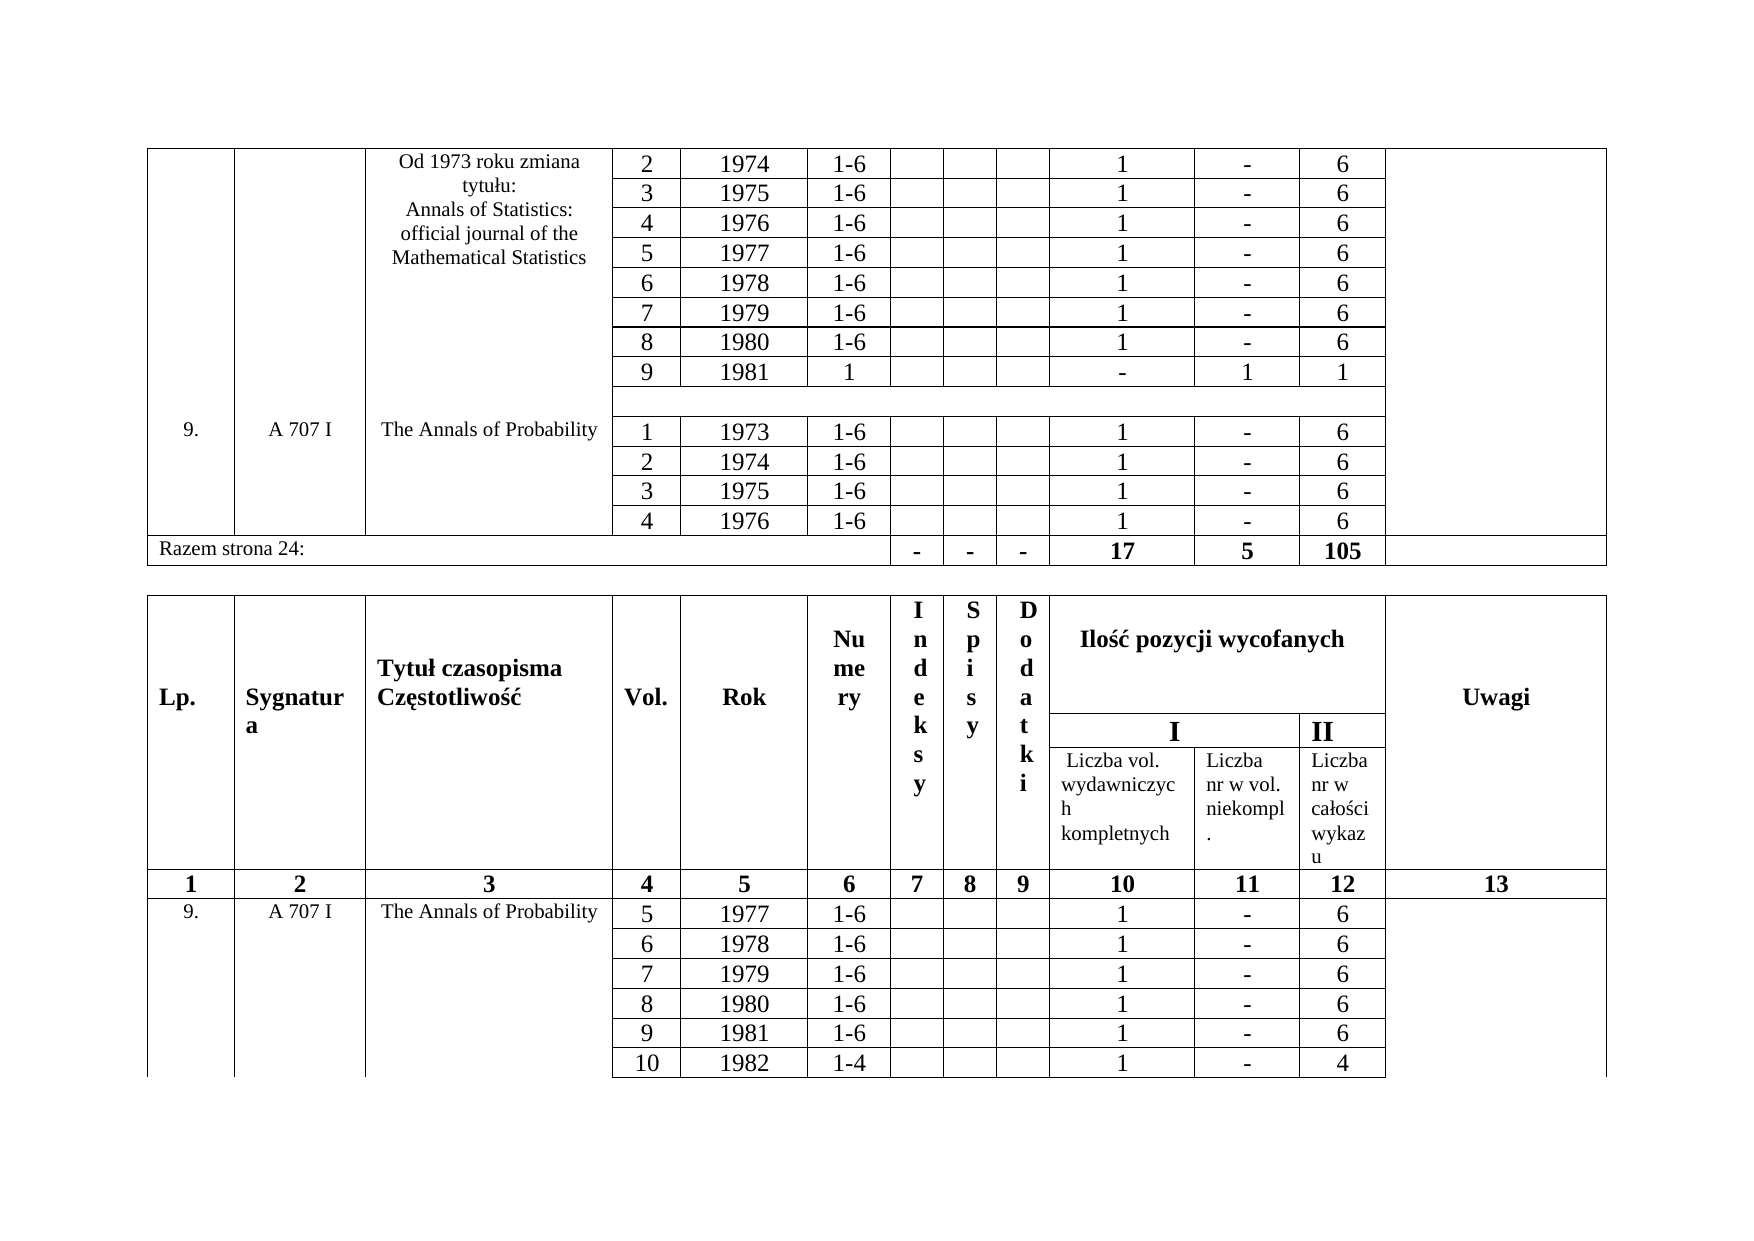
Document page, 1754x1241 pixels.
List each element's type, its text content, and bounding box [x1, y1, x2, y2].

table_cell [997, 238, 1049, 267]
table_cell - [1195, 208, 1299, 237]
table_cell 2 [613, 447, 680, 475]
table_cell [944, 959, 996, 988]
table_cell [1386, 536, 1606, 565]
table_cell 4 [613, 870, 680, 898]
table_header Vol. [613, 596, 680, 868]
table_cell 13 [1386, 870, 1606, 898]
table_cell 3 [366, 870, 612, 898]
table_cell 1973 [681, 417, 807, 446]
table_header Lp. [148, 596, 234, 868]
table_cell 6 [1300, 328, 1385, 356]
table_cell [891, 899, 943, 928]
table_cell - [1195, 417, 1299, 446]
table_cell 6 [1300, 268, 1385, 297]
table_cell [997, 476, 1049, 505]
table_cell 1-6 [808, 298, 890, 326]
table_cell [944, 506, 996, 535]
table_cell [235, 505, 365, 535]
table_cell 1 [1050, 929, 1194, 958]
table_cell 6 [1300, 179, 1385, 207]
table_cell [1386, 899, 1606, 1077]
table_cell 1 [1050, 1019, 1194, 1047]
table_cell The Annals of Probability [366, 899, 612, 1077]
table_cell [997, 417, 1049, 446]
table_cell A 707 I [235, 899, 365, 1077]
table_cell 9 [997, 870, 1049, 898]
table_cell 6 [1300, 417, 1385, 446]
table_cell 8 [613, 989, 680, 1017]
table_cell 1976 [681, 506, 807, 535]
table_cell 1 [1050, 1048, 1194, 1077]
table_cell 1975 [681, 179, 807, 207]
table_cell - [1195, 298, 1299, 326]
table_cell 1979 [681, 298, 807, 326]
table_cell 11 [1195, 870, 1299, 898]
table_cell 10 [1050, 870, 1194, 898]
table_cell - [1195, 238, 1299, 267]
table_cell [891, 328, 943, 356]
table_cell 1979 [681, 959, 807, 988]
table_cell 1 [1050, 179, 1194, 207]
table_cell 1 [1050, 208, 1194, 237]
table_cell 1 [1050, 238, 1194, 267]
table_cell 7 [891, 870, 943, 898]
table_cell Od 1973 roku zmiana tytułu: Annals of Statistics: official journal of the Mathematical Statistics [366, 149, 612, 356]
table_cell 1981 [681, 357, 807, 386]
table_cell 6 [1300, 298, 1385, 326]
table_cell 1-4 [808, 1048, 890, 1077]
table_cell [1386, 356, 1606, 386]
table_cell II [1300, 714, 1385, 747]
table_cell 1-6 [808, 1019, 890, 1047]
table_cell 1-6 [808, 328, 890, 356]
table_cell 9 [613, 1019, 680, 1047]
table_cell 12 [1300, 870, 1385, 898]
table_cell [944, 447, 996, 475]
table_cell 1-6 [808, 506, 890, 535]
table_cell 5 [613, 899, 680, 928]
table_cell [997, 328, 1049, 356]
table_cell [944, 268, 996, 297]
table_cell [613, 387, 1385, 416]
table_cell 1976 [681, 208, 807, 237]
table_cell 6 [1300, 506, 1385, 535]
table_cell 10 [613, 1048, 680, 1077]
table_cell 1 [1050, 899, 1194, 928]
table_cell [366, 356, 612, 386]
table_cell 1 [1050, 328, 1194, 356]
table_cell 1974 [681, 149, 807, 177]
table_cell [997, 298, 1049, 326]
table_cell The Annals of Probability [366, 416, 612, 446]
table_cell 5 [681, 870, 807, 898]
table_cell [891, 447, 943, 475]
table_cell [891, 989, 943, 1017]
table_cell 1-6 [808, 268, 890, 297]
table_cell 9 [613, 357, 680, 386]
table_cell [366, 386, 612, 416]
table_cell - [1195, 899, 1299, 928]
table_cell 1 [1050, 268, 1194, 297]
table_cell 1 [1050, 989, 1194, 1017]
table_cell 1980 [681, 989, 807, 1017]
table_cell 6 [808, 870, 890, 898]
table_cell 2 [235, 870, 365, 898]
table_cell Liczba nr w całości wykazu [1300, 748, 1385, 868]
table_cell [148, 149, 234, 356]
table_cell [235, 356, 365, 386]
table_cell [944, 208, 996, 237]
table_cell - [1050, 357, 1194, 386]
table_cell [148, 475, 234, 505]
table_cell 4 [613, 208, 680, 237]
table_cell [891, 506, 943, 535]
table_cell - [1195, 989, 1299, 1017]
table_cell 1 [1050, 476, 1194, 505]
table_cell [997, 506, 1049, 535]
table_cell [1386, 505, 1606, 535]
table_cell - [1195, 506, 1299, 535]
table_cell [366, 475, 612, 505]
table_header Tytuł czasopisma Częstotliwość [366, 596, 612, 868]
table_cell 1 [1050, 149, 1194, 177]
table_cell [148, 386, 234, 416]
table_cell [235, 149, 365, 356]
table_cell - [944, 536, 996, 565]
table_cell [891, 1048, 943, 1077]
table_cell 1-6 [808, 476, 890, 505]
table_cell [997, 929, 1049, 958]
table_cell [891, 268, 943, 297]
table_cell I [1050, 714, 1299, 747]
table_cell 1978 [681, 929, 807, 958]
table_cell 1 [1050, 447, 1194, 475]
table_cell 1 [1050, 959, 1194, 988]
table_cell 1 [148, 870, 234, 898]
table_cell 6 [1300, 899, 1385, 928]
table_cell - [1195, 179, 1299, 207]
table_cell [997, 899, 1049, 928]
table_cell [997, 179, 1049, 207]
table_cell - [1195, 1048, 1299, 1077]
table_cell [891, 959, 943, 988]
table_cell [997, 1048, 1049, 1077]
table_cell 17 [1050, 536, 1194, 565]
table_cell - [1195, 447, 1299, 475]
table_header Numery [808, 596, 890, 868]
table_cell 6 [1300, 476, 1385, 505]
table_cell 5 [613, 238, 680, 267]
table_cell 6 [1300, 989, 1385, 1017]
table_cell [891, 476, 943, 505]
table_cell - [1195, 149, 1299, 177]
table_cell [997, 447, 1049, 475]
table_cell 1-6 [808, 208, 890, 237]
table_cell - [997, 536, 1049, 565]
table_cell [235, 475, 365, 505]
table_cell [944, 929, 996, 958]
table_cell 1-6 [808, 929, 890, 958]
table_cell 1980 [681, 328, 807, 356]
table_cell [148, 356, 234, 386]
table_cell A 707 I [235, 416, 365, 446]
table_cell 8 [944, 870, 996, 898]
table_header Uwagi [1386, 596, 1606, 868]
table_cell - [1195, 476, 1299, 505]
table_cell [997, 959, 1049, 988]
table_cell [366, 505, 612, 535]
table_header Spisy [944, 596, 996, 868]
table_cell [997, 357, 1049, 386]
table_cell 1977 [681, 238, 807, 267]
table_header Ilość pozycji wycofanych [1050, 596, 1385, 713]
table_cell - [1195, 328, 1299, 356]
table_cell Razem strona 24: [148, 536, 890, 565]
table_cell - [1195, 929, 1299, 958]
table_cell [944, 989, 996, 1017]
table_cell [235, 446, 365, 475]
table_cell [944, 149, 996, 177]
table_cell 1-6 [808, 989, 890, 1017]
table_cell [997, 989, 1049, 1017]
table_cell 6 [1300, 959, 1385, 988]
table_cell 3 [613, 179, 680, 207]
table_cell [997, 149, 1049, 177]
table_cell [944, 238, 996, 267]
table_cell [891, 298, 943, 326]
table_cell 4 [613, 506, 680, 535]
table_header Indeksy [891, 596, 943, 868]
table_cell [997, 208, 1049, 237]
table_cell - [1195, 268, 1299, 297]
table_cell [944, 899, 996, 928]
table_cell [366, 446, 612, 475]
table_cell [944, 1048, 996, 1077]
table_cell 3 [613, 476, 680, 505]
table_cell 8 [613, 328, 680, 356]
table_cell - [1195, 959, 1299, 988]
table_cell [1386, 446, 1606, 475]
table_cell 1-6 [808, 179, 890, 207]
table_cell - [891, 536, 943, 565]
table_cell 1981 [681, 1019, 807, 1047]
table_header Dodatki [997, 596, 1049, 868]
table_cell 1977 [681, 899, 807, 928]
table_cell [891, 208, 943, 237]
table_cell [1386, 386, 1606, 416]
table_cell 6 [1300, 208, 1385, 237]
table_cell [1386, 416, 1606, 446]
table_cell - [1195, 1019, 1299, 1047]
table_header Rok [681, 596, 807, 868]
table_cell 1975 [681, 476, 807, 505]
table_cell 6 [1300, 238, 1385, 267]
table_cell 1974 [681, 447, 807, 475]
table_cell 1-6 [808, 447, 890, 475]
table_cell [997, 268, 1049, 297]
table_cell [891, 1019, 943, 1047]
table_cell 7 [613, 959, 680, 988]
table_cell [944, 417, 996, 446]
table_cell 1982 [681, 1048, 807, 1077]
table_cell [148, 505, 234, 535]
table_cell [997, 1019, 1049, 1047]
table_cell 6 [1300, 447, 1385, 475]
table_cell Liczba vol. wydawniczych kompletnych [1050, 748, 1194, 868]
table_cell [944, 357, 996, 386]
table_cell 1 [1050, 506, 1194, 535]
table_header Sygnatura [235, 596, 365, 868]
table_cell 1 [1300, 357, 1385, 386]
table_cell 7 [613, 298, 680, 326]
table_cell [891, 238, 943, 267]
table_cell 1 [808, 357, 890, 386]
table_cell 1-6 [808, 417, 890, 446]
table_cell 1 [1050, 417, 1194, 446]
table_cell 2 [613, 149, 680, 177]
table_cell [891, 149, 943, 177]
table_cell [944, 328, 996, 356]
table_cell Liczba nr w vol. niekompl. [1195, 748, 1299, 868]
table_cell 6 [1300, 929, 1385, 958]
table_cell 1-6 [808, 149, 890, 177]
table_cell 1-6 [808, 238, 890, 267]
table_cell 1 [1050, 298, 1194, 326]
table_cell 1-6 [808, 959, 890, 988]
table_cell [891, 929, 943, 958]
table_cell 1978 [681, 268, 807, 297]
table_cell 1 [1195, 357, 1299, 386]
table_cell 5 [1195, 536, 1299, 565]
table_cell [148, 446, 234, 475]
table_cell 9. [148, 899, 234, 1077]
table_cell 1-6 [808, 899, 890, 928]
table_cell [891, 179, 943, 207]
table_cell 4 [1300, 1048, 1385, 1077]
table_cell [944, 476, 996, 505]
table_cell 6 [1300, 1019, 1385, 1047]
table_cell [1386, 475, 1606, 505]
table_cell 1 [613, 417, 680, 446]
table_cell 6 [1300, 149, 1385, 177]
table_cell 6 [613, 929, 680, 958]
table_cell 105 [1300, 536, 1385, 565]
table_cell [235, 386, 365, 416]
table_cell [891, 357, 943, 386]
table_cell [944, 1019, 996, 1047]
table_cell [1386, 149, 1606, 356]
table_cell [891, 417, 943, 446]
table_cell [944, 179, 996, 207]
table_cell 9. [148, 416, 234, 446]
table_cell [944, 298, 996, 326]
table_cell 6 [613, 268, 680, 297]
